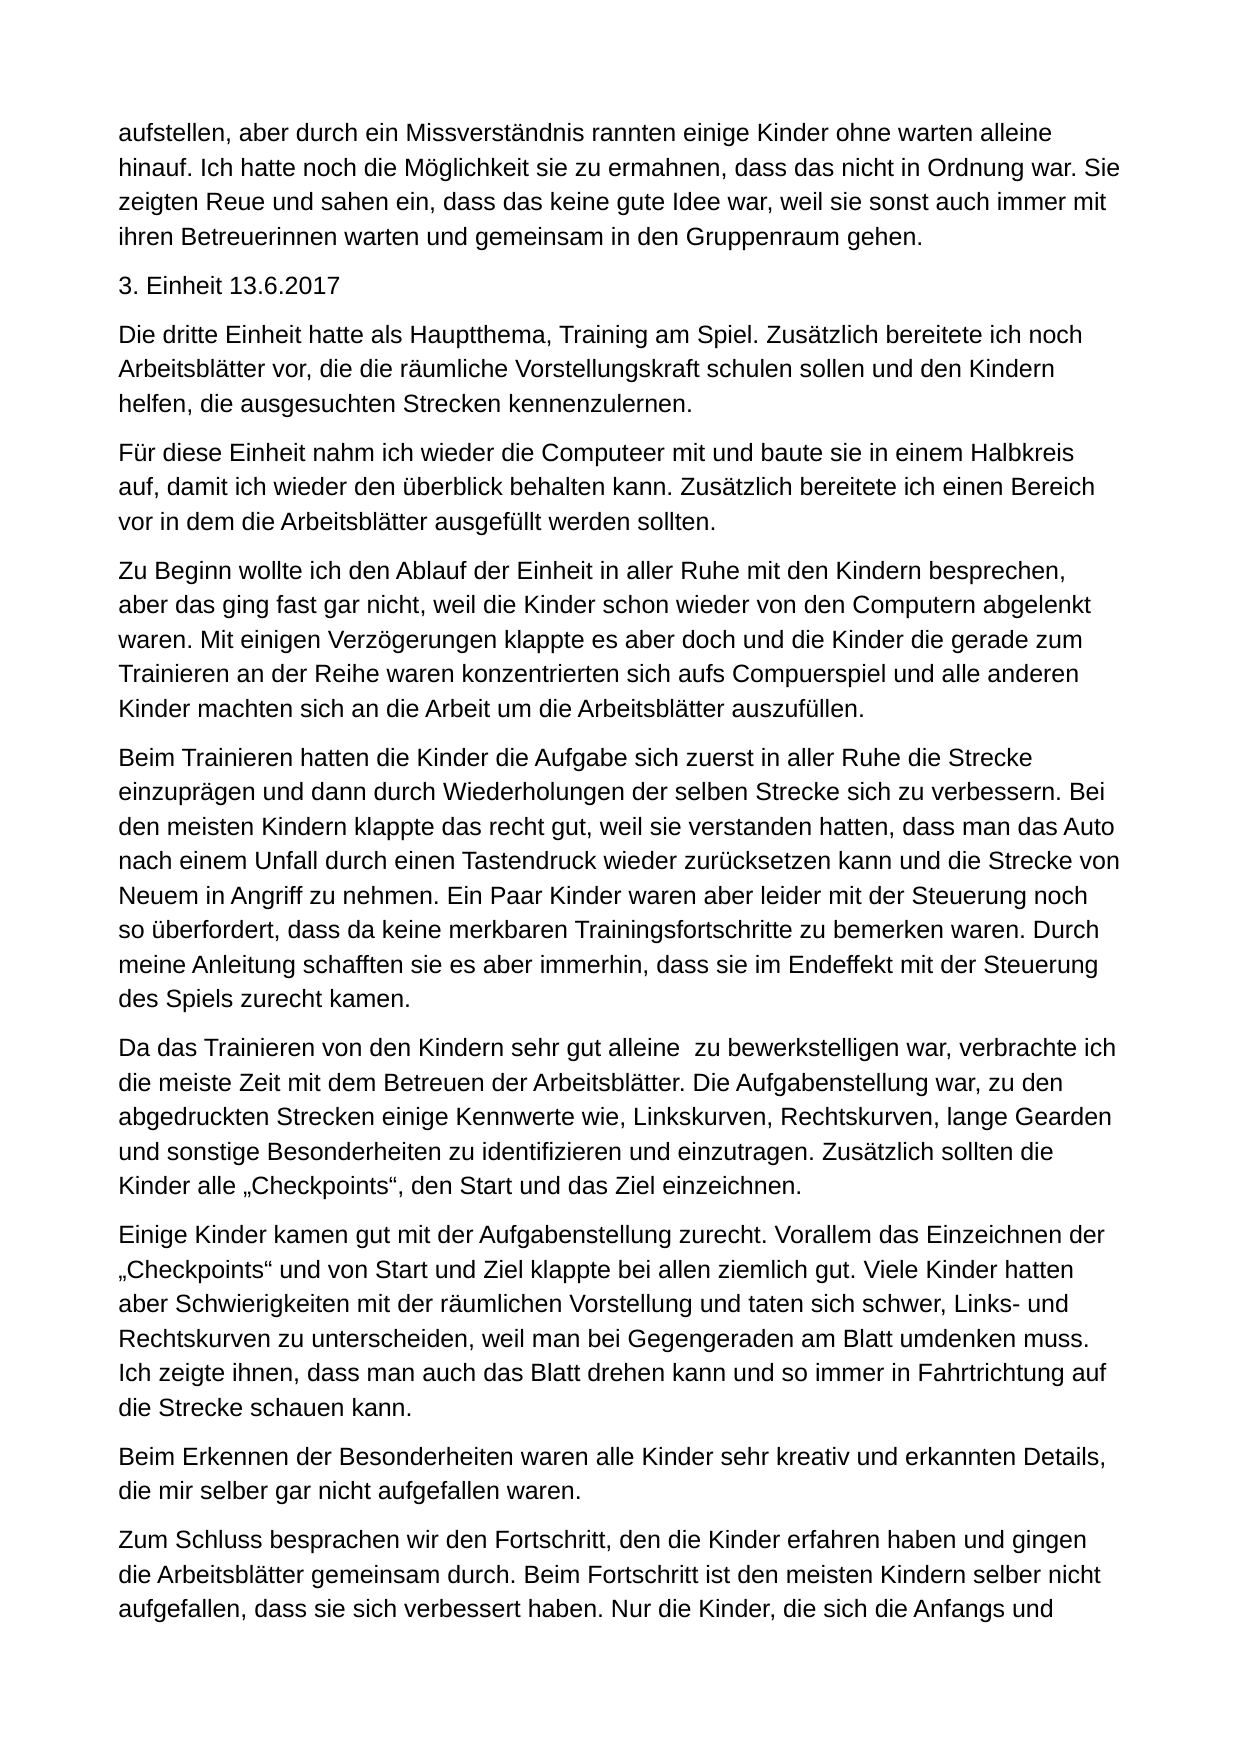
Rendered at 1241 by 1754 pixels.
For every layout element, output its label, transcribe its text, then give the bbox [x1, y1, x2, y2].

text Beim Trainieren hatten die Kinder die Aufgabe sich zuerst in aller Ruhe die Strecke einzuprägen und dann durch Wiederholungen der selben Strecke sich zu verbessern. Bei den meisten Kindern klappte das recht gut, weil sie verstanden hatten, dass man das Auto nach einem Unfall durch einen Tastendruck wieder zurücksetzen kann und die Strecke von Neuem in Angriff zu nehmen. Ein Paar Kinder waren aber leider mit der Steuerung noch so überfordert, dass da keine merkbaren Trainingsfortschritte zu bemerken waren. Durch meine Anleitung schafften sie es aber immerhin, dass sie im Endeffekt mit der Steuerung des Spiels zurecht kamen. [118, 743, 1122, 1013]
text Einige Kinder kamen gut mit der Aufgabenstellung zurecht. Vorallem das Einzeichnen der „Checkpoints“ und von Start und Ziel klappte bei allen ziemlich gut. Viele Kinder hatten aber Schwierigkeiten mit der räumlichen Vorstellung und taten sich schwer, Links- und Rechtskurven zu unterscheiden, weil man bei Gegengeraden am Blatt umdenken muss. Ich zeigte ihnen, dass man auch das Blatt drehen kann und so immer in Fahrtrichtung auf die Strecke schauen kann. [118, 1220, 1122, 1421]
text Für diese Einheit nahm ich wieder die Computeer mit und baute sie in einem Halbkreis auf, damit ich wieder den überblick behalten kann. Zusätzlich bereitete ich einen Bereich vor in dem die Arbeitsblätter ausgefüllt werden sollten. [118, 438, 1122, 535]
text Da das Trainieren von den Kindern sehr gut alleine zu bewerkstelligen war, verbrachte ich die meiste Zeit mit dem Betreuen der Arbeitsblätter. Die Aufgabenstellung war, zu den abgedruckten Strecken einige Kennwerte wie, Linkskurven, Rechtskurven, lange Gearden und sonstige Besonderheiten zu identifizieren und einzutragen. Zusätzlich sollten die Kinder alle „Checkpoints“, den Start und das Ziel einzeichnen. [118, 1033, 1122, 1200]
text 3. Einheit 13.6.2017 [118, 271, 1122, 299]
text Zu Beginn wollte ich den Ablauf der Einheit in aller Ruhe mit den Kindern besprechen, aber das ging fast gar nicht, weil die Kinder schon wieder von den Computern abgelenkt waren. Mit einigen Verzögerungen klappte es aber doch und die Kinder die gerade zum Trainieren an der Reihe waren konzentrierten sich aufs Compuerspiel und alle anderen Kinder machten sich an die Arbeit um die Arbeitsblätter auszufüllen. [118, 556, 1122, 722]
text Beim Erkennen der Besonderheiten waren alle Kinder sehr kreativ und erkannten Details, die mir selber gar nicht aufgefallen waren. [118, 1442, 1122, 1505]
text Die dritte Einheit hatte als Hauptthema, Training am Spiel. Zusätzlich bereitete ich noch Arbeitsblätter vor, die die räumliche Vorstellungskraft schulen sollen und den Kindern helfen, die ausgesuchten Strecken kennenzulernen. [118, 320, 1122, 417]
text aufstellen, aber durch ein Missverständnis rannten einige Kinder ohne warten alleine hinauf. Ich hatte noch die Möglichkeit sie zu ermahnen, dass das nicht in Ordnung war. Sie zeigten Reue und sahen ein, dass das keine gute Idee war, weil sie sonst auch immer mit ihren Betreuerinnen warten und gemeinsam in den Gruppenraum gehen. [118, 118, 1122, 250]
text Zum Schluss besprachen wir den Fortschritt, den die Kinder erfahren haben und gingen die Arbeitsblätter gemeinsam durch. Beim Fortschritt ist den meisten Kindern selber nicht aufgefallen, dass sie sich verbessert haben. Nur die Kinder, die sich die Anfangs und [118, 1525, 1122, 1623]
